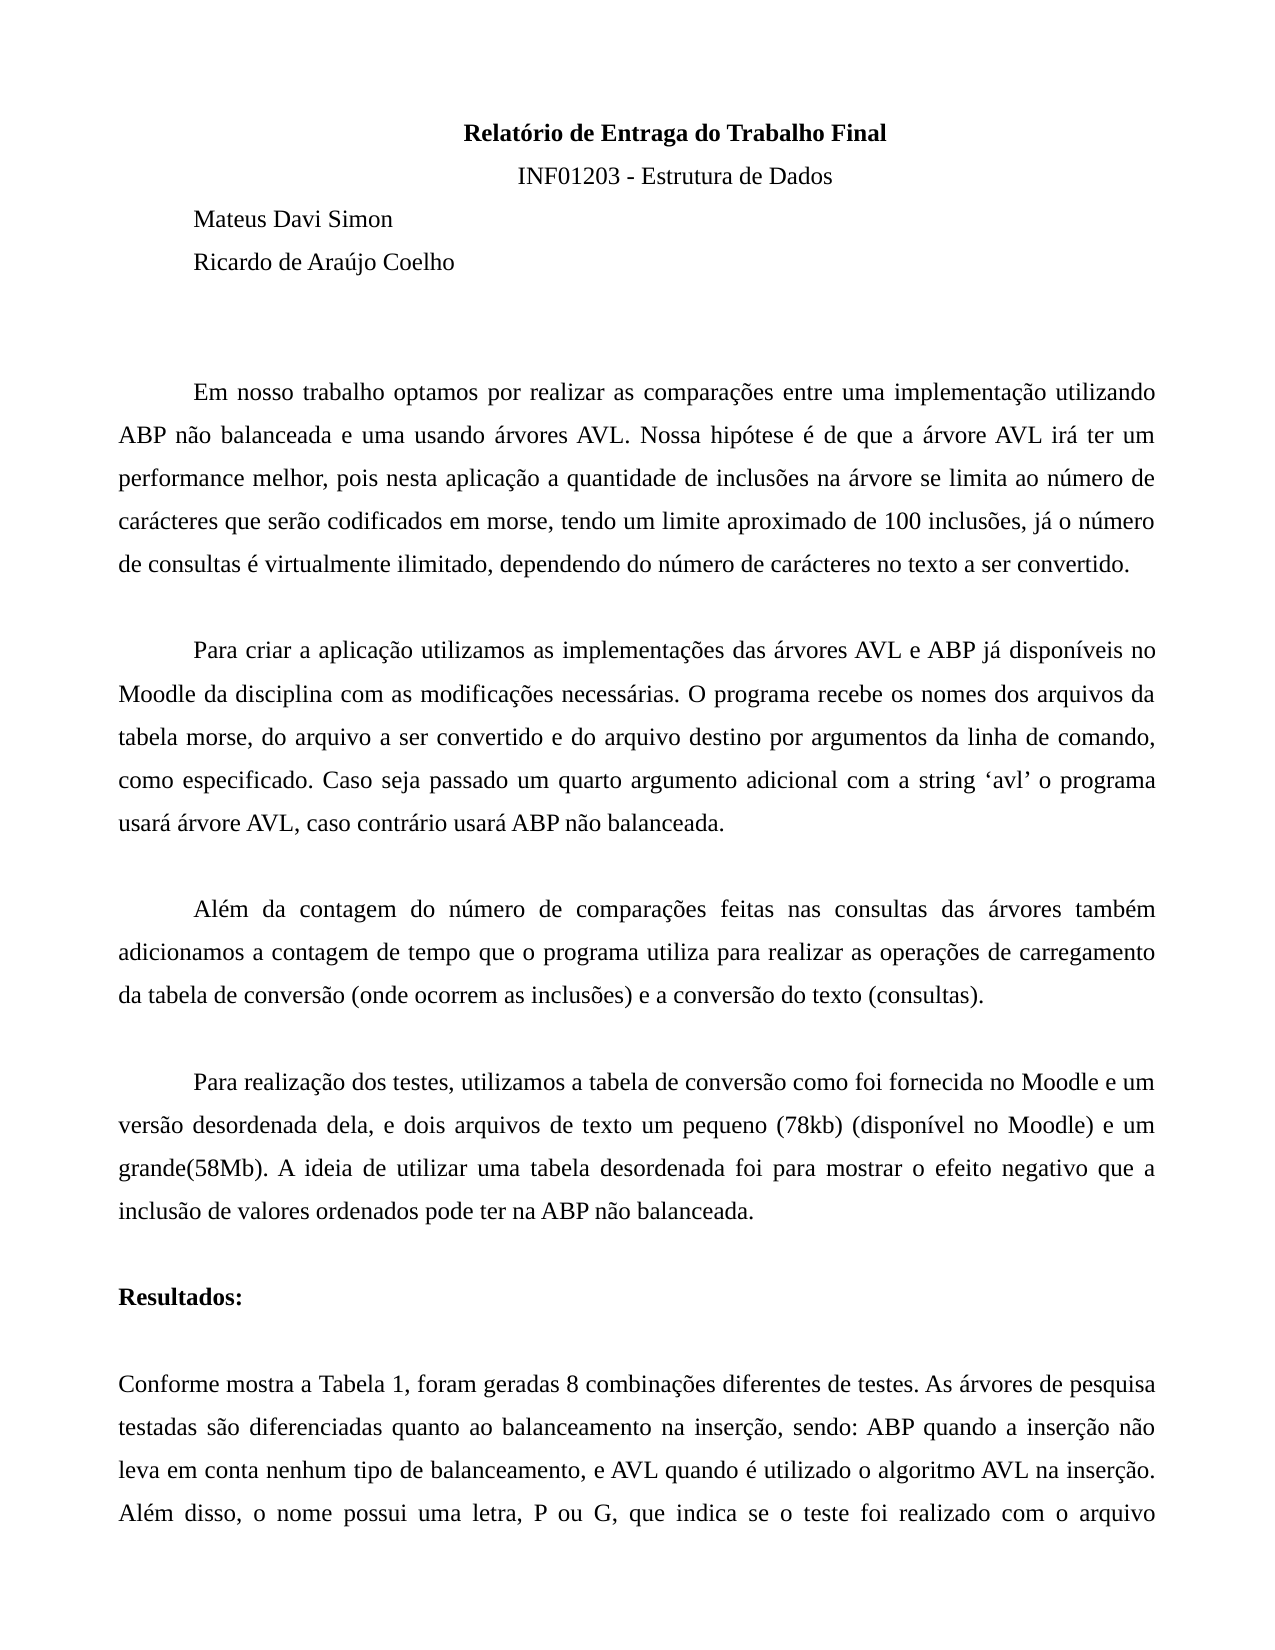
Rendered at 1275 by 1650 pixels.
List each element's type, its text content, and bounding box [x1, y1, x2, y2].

text Resultados: [118, 1282, 1157, 1311]
text INF01203 - Estrutura de Dados [118, 161, 1157, 190]
text Relatório de Entraga do Trabalho Final [118, 118, 1157, 147]
text Para criar a aplicação utilizamos as implementações das árvores AVL e ABP já disponíveis no Moodle da disciplina com as modificações necessárias. O programa recebe os nomes dos arquivos da tabela morse, do arquivo a ser convertido e do arquivo destino por argumentos da linha de comando, como especificado. Caso seja passado um quarto argumento adicional com a string ‘avl’ o programa usará árvore AVL, caso contrário usará ABP não balanceada. [118, 636, 1157, 837]
text Mateus Davi Simon Ricardo de Araújo Coelho [118, 204, 1157, 276]
text Em nosso trabalho optamos por realizar as comparações entre uma implementação utilizando ABP não balanceada e uma usando árvores AVL. Nossa hipótese é de que a árvore AVL irá ter um performance melhor, pois nesta aplicação a quantidade de inclusões na árvore se limita ao número de carácteres que serão codificados em morse, tendo um limite aproximado de 100 inclusões, já o número de consultas é virtualmente ilimitado, dependendo do número de carácteres no texto a ser convertido. [118, 377, 1157, 578]
text Para realização dos testes, utilizamos a tabela de conversão como foi fornecida no Moodle e um versão desordenada dela, e dois arquivos de texto um pequeno (78kb) (disponível no Moodle) e um grande(58Mb). A ideia de utilizar uma tabela desordenada foi para mostrar o efeito negativo que a inclusão de valores ordenados pode ter na ABP não balanceada. [118, 1067, 1157, 1225]
text Além da contagem do número de comparações feitas nas consultas das árvores também adicionamos a contagem de tempo que o programa utiliza para realizar as operações de carregamento da tabela de conversão (onde ocorrem as inclusões) e a conversão do texto (consultas). [118, 894, 1157, 1009]
text Conforme mostra a Tabela 1, foram geradas 8 combinações diferentes de testes. As árvores de pesquisa testadas são diferenciadas quanto ao balanceamento na inserção, sendo: ABP quando a inserção não leva em conta nenhum tipo de balanceamento, e AVL quando é utilizado o algoritmo AVL na inserção. Além disso, o nome possui uma letra, P ou G, que indica se o teste foi realizado com o arquivo [118, 1369, 1157, 1527]
